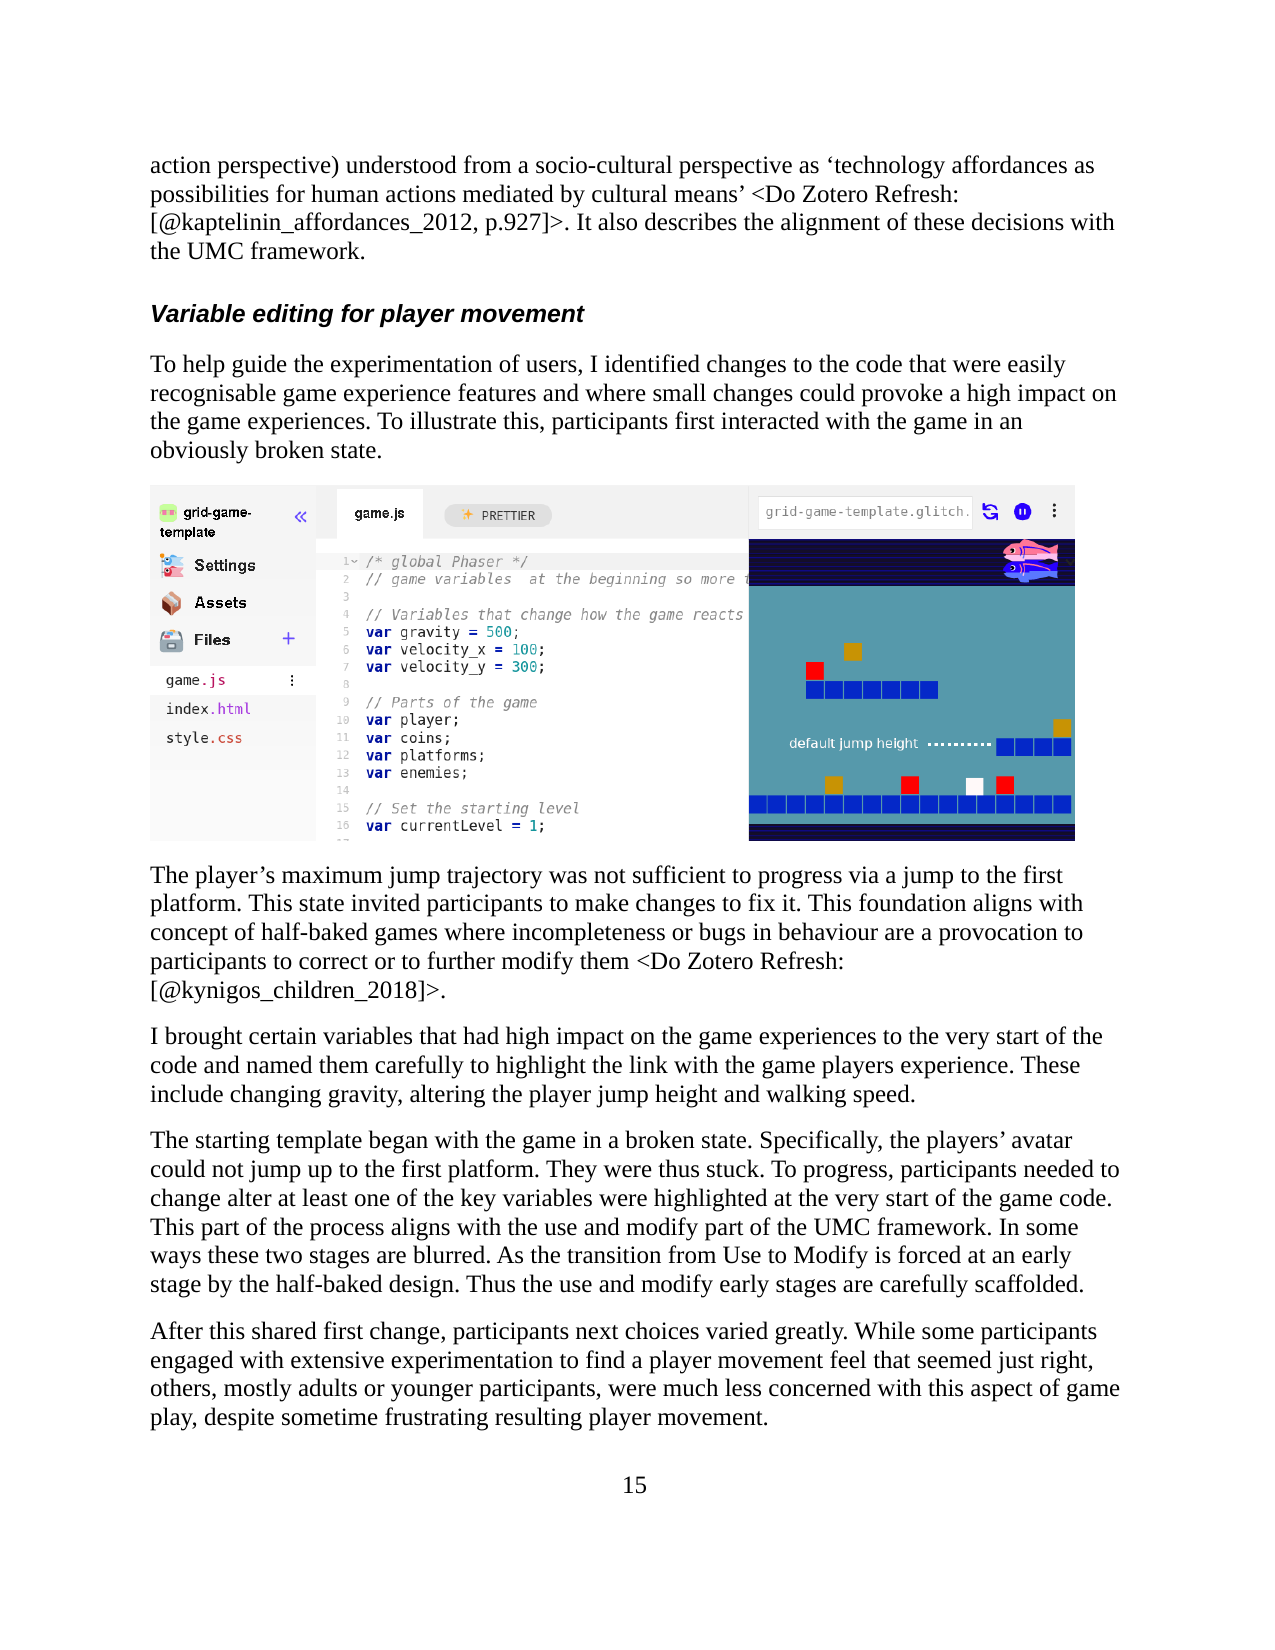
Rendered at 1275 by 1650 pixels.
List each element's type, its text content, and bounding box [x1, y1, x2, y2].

picture [150, 481, 1077, 842]
text The player’s maximum jump trajectory was not sufficient to progress via a jump to the first platform. This state invited participants to make changes to fix it. This foundation aligns with concept of half-baked games where incompleteness or bugs in behaviour are a provocation to participants to correct or to further modify them <Do Zotero Refresh: [@kynigos_children_2018]>. [150, 860, 1125, 1003]
text To help guide the experimentation of users, I identified changes to the code that were easily recognisable game experience features and where small changes could provoke a high impact on the game experiences. To illustrate this, participants first interacted with the game in an obviously broken state. [150, 349, 1125, 464]
text After this shared first change, participants next choices varied greatly. While some participants engaged with extensive experimentation to find a player movement feel that seemed just right, others, mostly adults or younger participants, were much less concerned with this aspect of game play, despite sometime frustrating resulting player movement. [150, 1316, 1125, 1431]
text I brought certain variables that had high impact on the game experiences to the very start of the code and named them carefully to highlight the link with the game players experience. These include changing gravity, altering the player jump height and walking speed. [150, 1021, 1125, 1108]
text The starting template began with the game in a broken state. Specifically, the players’ avatar could not jump up to the first platform. They were thus stuck. To progress, participants needed to change alter at least one of the key variables were highlighted at the very start of the game code. This part of the process aligns with the use and modify part of the UMC framework. In some ways these two stages are blurred. As the transition from Use to Modify is forced at an early stage by the half-baked design. Thus the use and modify early stages are carefully scaffolded. [150, 1126, 1125, 1298]
text action perspective) understood from a socio-cultural perspective as ‘technology affordances as possibilities for human actions mediated by cultural means’ <Do Zotero Refresh: [@kaptelinin_affordances_2012, p.927]>. It also describes the alignment of these decisions with the UMC framework. [150, 150, 1125, 265]
subtitle Variable editing for player movement [150, 299, 1125, 327]
